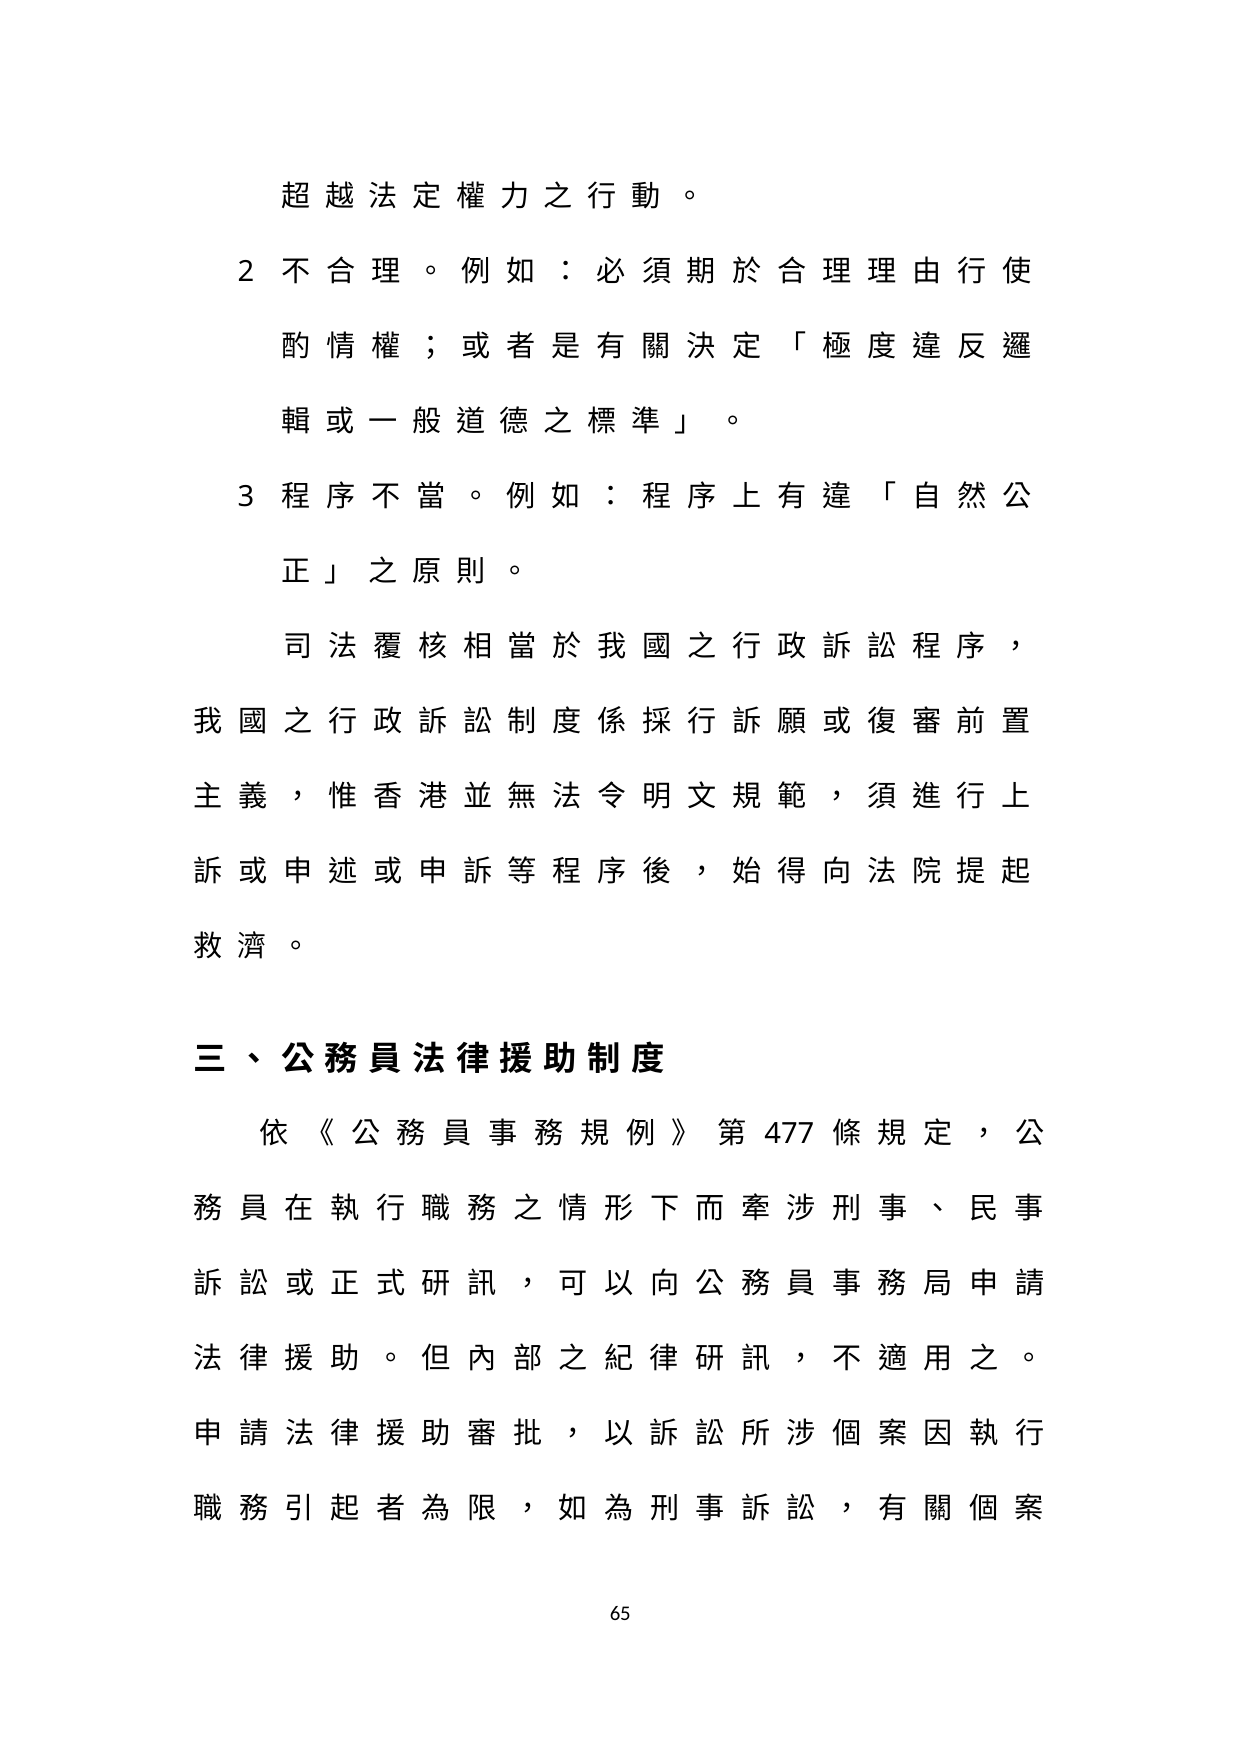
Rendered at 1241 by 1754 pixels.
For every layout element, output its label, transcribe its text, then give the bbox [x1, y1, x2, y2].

list 超越法定權力之行動。 [223, 150, 1047, 225]
list 程序不當。例如：程序上有違「自然公正」之原則。 [223, 450, 1047, 600]
text 依《公務員事務規例》第477條規定，公務員在執行職務之情形下而牽涉刑事、民事訴訟或正式研訊，可以向公務員事務局申請法律援助。但內部之紀律研訊，不適用之。申請法律援助審批，以訴訟所涉個案因執行職務引起者為限，如為刑事訴訟，有關個案 [193, 1087, 1059, 1537]
text 司法覆核相當於我國之行政訴訟程序，我國之行政訴訟制度係採行訴願或復審前置主義，惟香港並無法令明文規範，須進行上訴或申述或申訴等程序後，始得向法院提起救濟。 [193, 600, 1047, 975]
subtitle 三、公務員法律援助制度 [193, 1012, 1047, 1087]
list 不合理。例如：必須期於合理理由行使酌情權；或者是有關決定「極度違反邏輯或一般道德之標準」。 [223, 225, 1047, 450]
